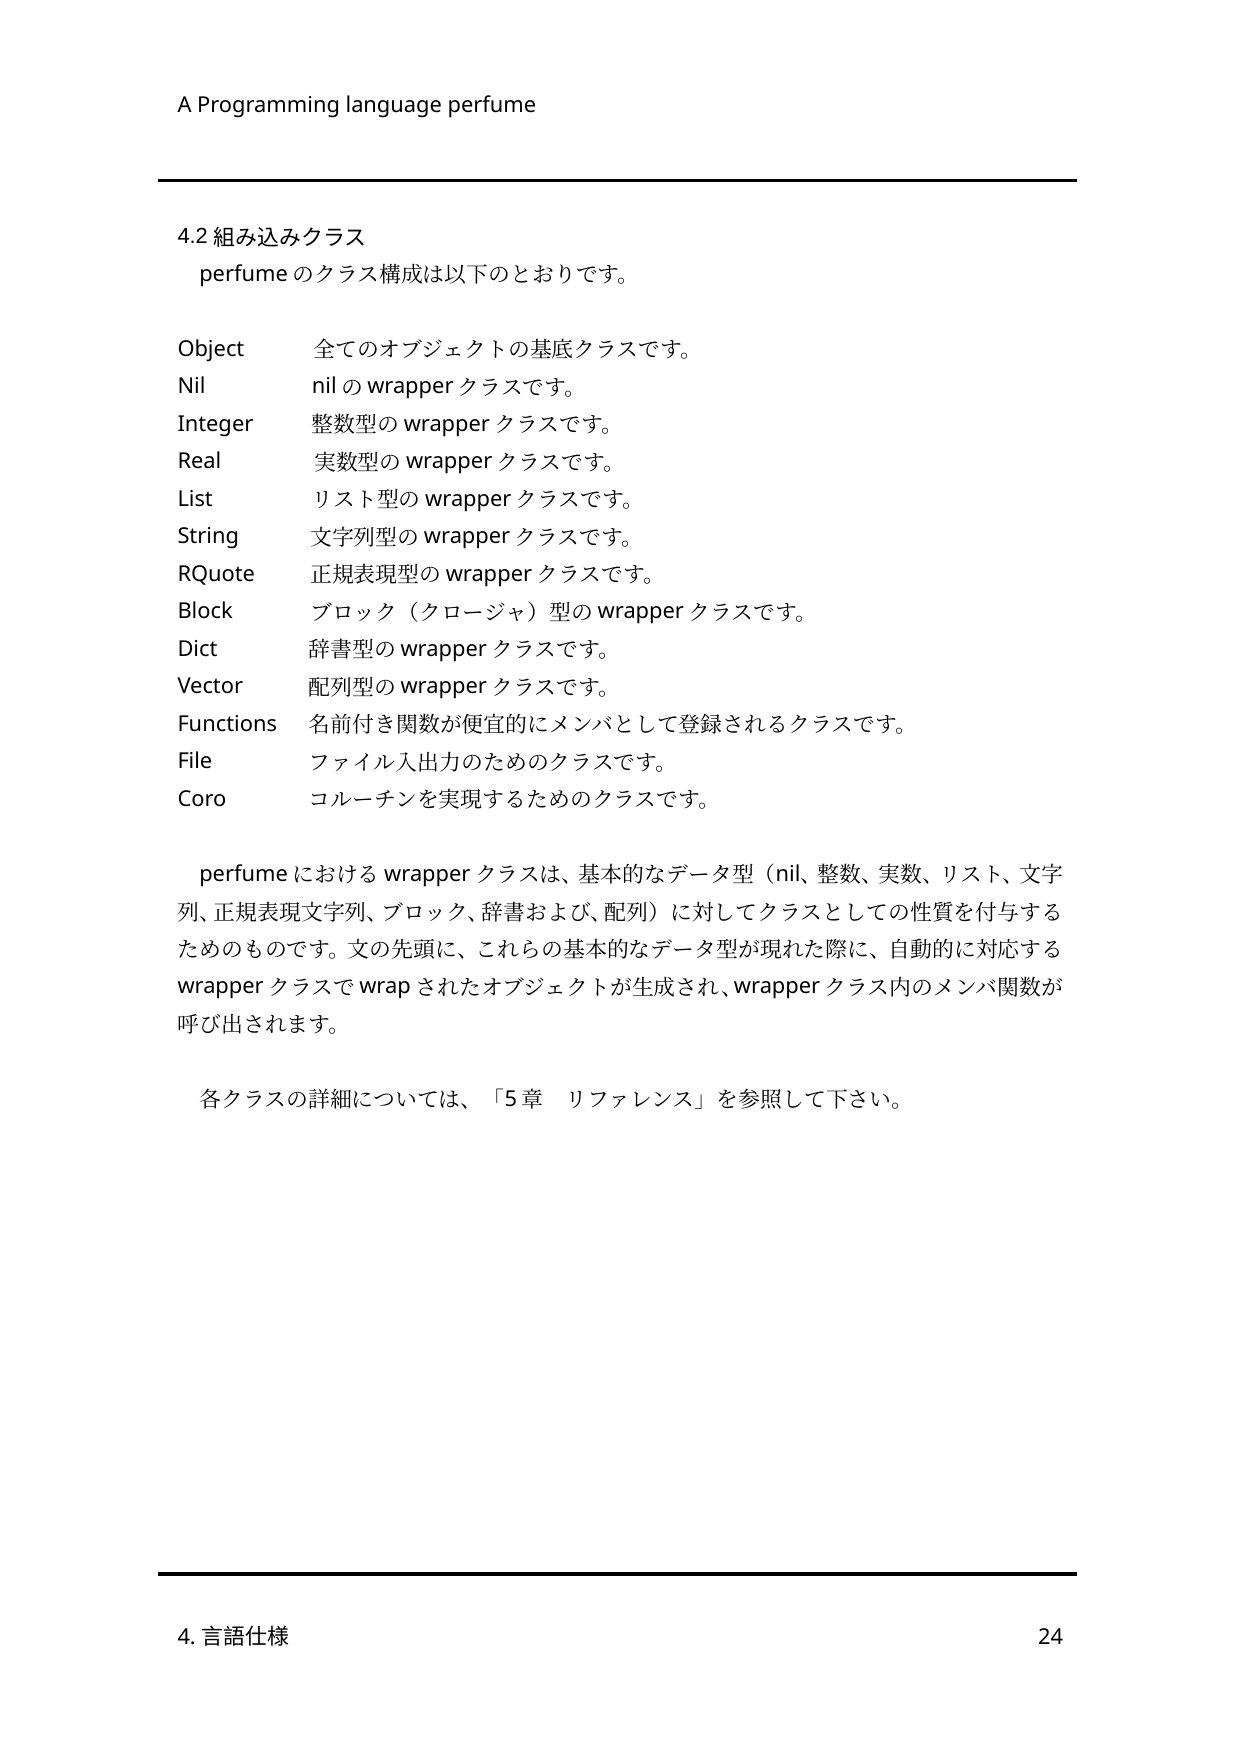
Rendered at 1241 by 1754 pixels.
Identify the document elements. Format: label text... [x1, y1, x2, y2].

text perfumeのクラス構成は以下のとおりです。 [177, 254, 1063, 292]
text Block ブロック（クロージャ）型のwrapperクラスです。 [177, 592, 1063, 629]
text RQuote 正規表現型のwrapperクラスです。 [177, 554, 1063, 592]
text Vector 配列型のwrapperクラスです。 [177, 667, 1063, 704]
text Object 全てのオブジェクトの基底クラスです。 [177, 329, 1063, 367]
text File ファイル入出力のためのクラスです。 [177, 742, 1063, 779]
text 各クラスの詳細については、「5章 リファレンス」を参照して下さい。 [177, 1079, 1063, 1117]
text List リスト型のwrapperクラスです。 [177, 479, 1063, 517]
text Functions 名前付き関数が便宜的にメンバとして登録されるクラスです。 [177, 704, 1063, 742]
text Coro コルーチンを実現するためのクラスです。 [177, 779, 1063, 817]
text Real 実数型のwrapperクラスです。 [177, 442, 1063, 479]
text String 文字列型のwrapperクラスです。 [177, 517, 1063, 554]
text Nil nilのwrapperクラスです。 [177, 367, 1063, 404]
text Dict 辞書型のwrapperクラスです。 [177, 629, 1063, 667]
subtitle 4.2 組み込みクラス [177, 217, 1063, 254]
text Integer 整数型のwrapperクラスです。 [177, 404, 1063, 442]
text perfumeにおけるwrapperクラスは、基本的なデータ型（nil、整数、実数、リスト、文字列、正規表現文字列、ブロック、辞書および、配列）に対してクラスとしての性質を付与するためのものです。文の先頭に、これらの基本的なデータ型が現れた際に、自動的に対応するwrapperクラスでwrapされたオブジェクトが生成され、wrapperクラス内のメンバ関数が呼び出されます。 [177, 854, 1063, 1042]
